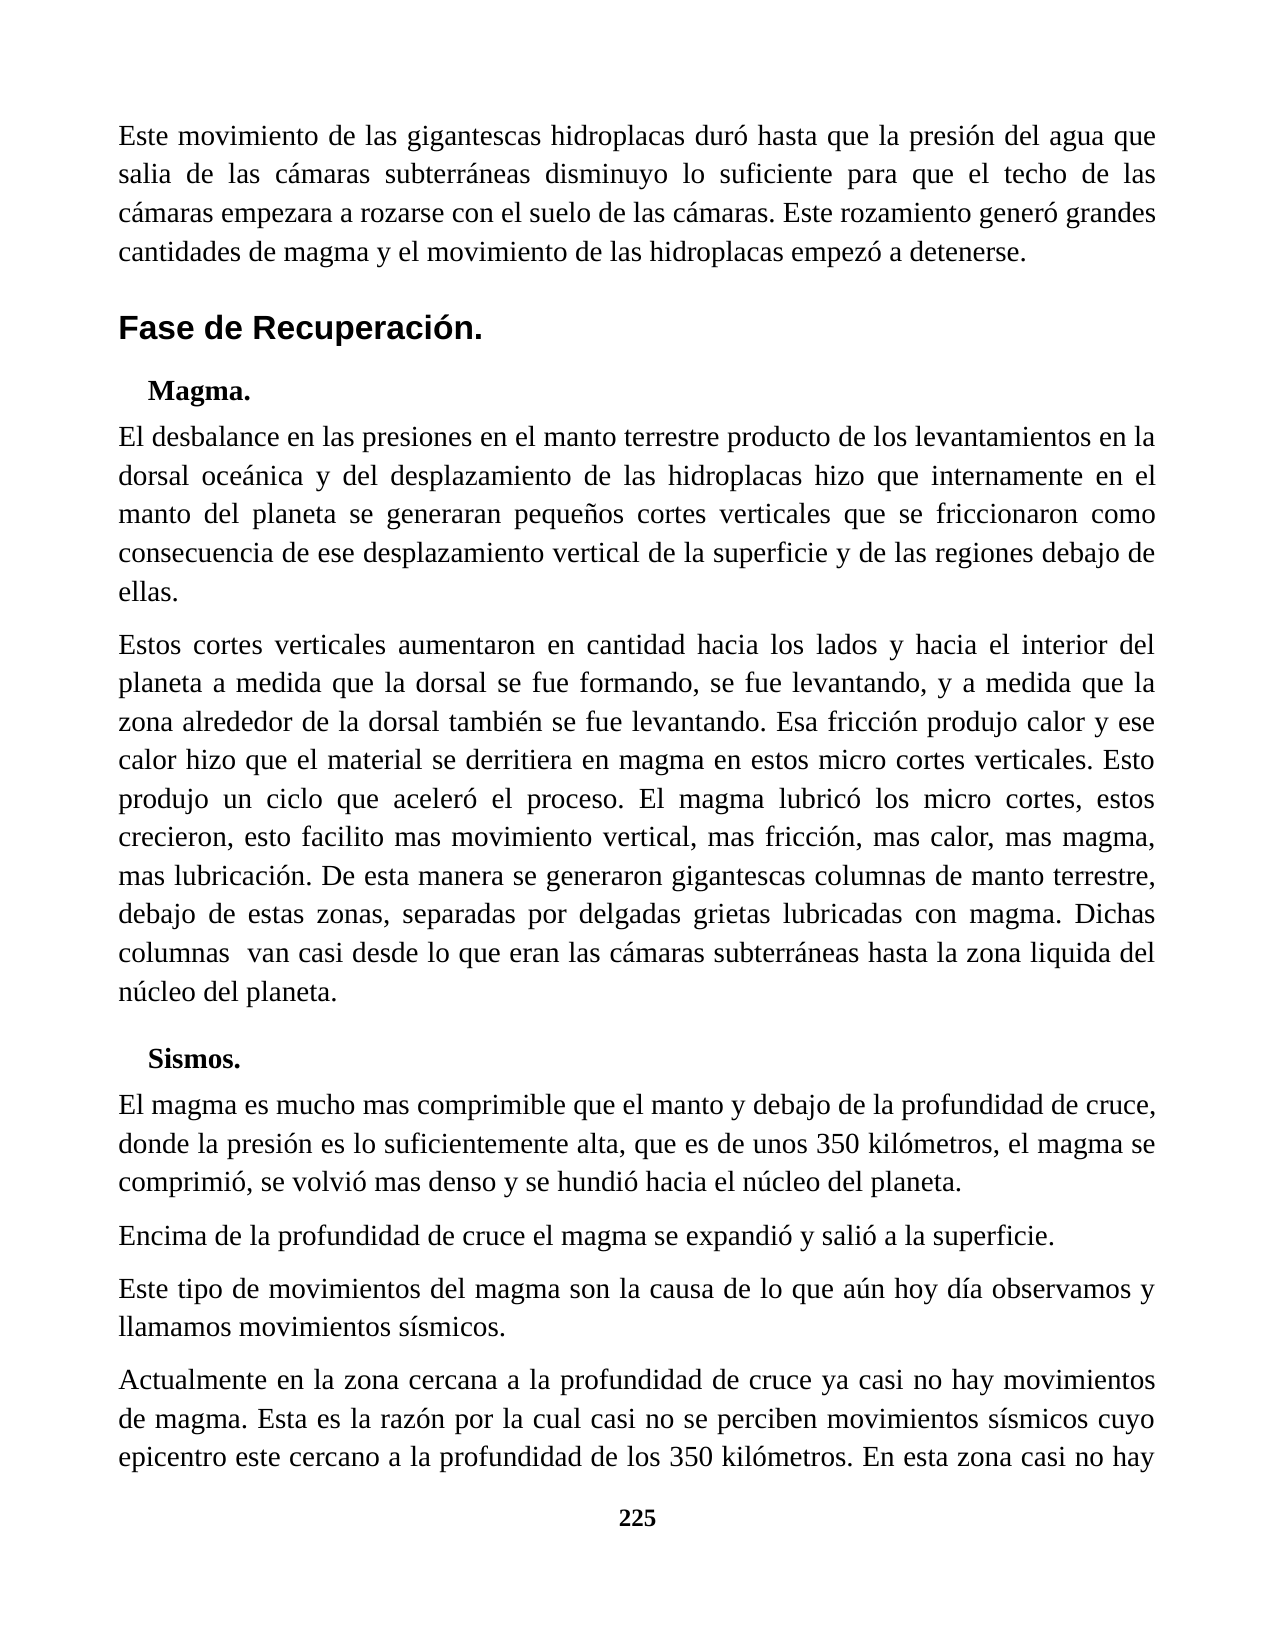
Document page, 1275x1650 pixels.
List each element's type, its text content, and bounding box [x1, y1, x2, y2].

text El desbalance en las presiones en el manto terrestre producto de los levantamientos en la dorsal oceánica y del desplazamiento de las hidroplacas hizo que internamente en el manto del planeta se generaran pequeños cortes verticales que se friccionaron como consecuencia de ese desplazamiento vertical de la superficie y de las regiones debajo de ellas. [118, 419, 1157, 607]
text Este tipo de movimientos del magma son la causa de lo que aún hoy día observamos y llamamos movimientos sísmicos. [118, 1271, 1157, 1343]
text Actualmente en la zona cercana a la profundidad de cruce ya casi no hay movimientos de magma. Esta es la razón por la cual casi no se perciben movimientos sísmicos cuyo epicentro este cercano a la profundidad de los 350 kilómetros. En esta zona casi no hay [118, 1362, 1157, 1473]
subtitle Magma. [148, 373, 1157, 407]
text Este movimiento de las gigantescas hidroplacas duró hasta que la presión del agua que salia de las cámaras subterráneas disminuyo lo suficiente para que el techo de las cámaras empezara a rozarse con el suelo de las cámaras. Este rozamiento generó grandes cantidades de magma y el movimiento de las hidroplacas empezó a detenerse. [118, 118, 1157, 267]
subtitle Fase de Recuperación. [118, 308, 1157, 346]
text Encima de la profundidad de cruce el magma se expandió y salió a la superficie. [118, 1218, 1157, 1251]
text Estos cortes verticales aumentaron en cantidad hacia los lados y hacia el interior del planeta a medida que la dorsal se fue formando, se fue levantando, y a medida que la zona alrededor de la dorsal también se fue levantando. Esa fricción produjo calor y ese calor hizo que el material se derritiera en magma en estos micro cortes verticales. Esto produjo un ciclo que aceleró el proceso. El magma lubricó los micro cortes, estos crecieron, esto facilito mas movimiento vertical, mas fricción, mas calor, mas magma, mas lubricación. De esta manera se generaron gigantescas columnas de manto terrestre, debajo de estas zonas, separadas por delgadas grietas lubricadas con magma. Dichas columnas van casi desde lo que eran las cámaras subterráneas hasta la zona liquida del núcleo del planeta. [118, 627, 1157, 1007]
text El magma es mucho mas comprimible que el manto y debajo de la profundidad de cruce, donde la presión es lo suficientemente alta, que es de unos 350 kilómetros, el magma se comprimió, se volvió mas denso y se hundió hacia el núcleo del planeta. [118, 1087, 1157, 1198]
subtitle Sismos. [148, 1041, 1157, 1075]
